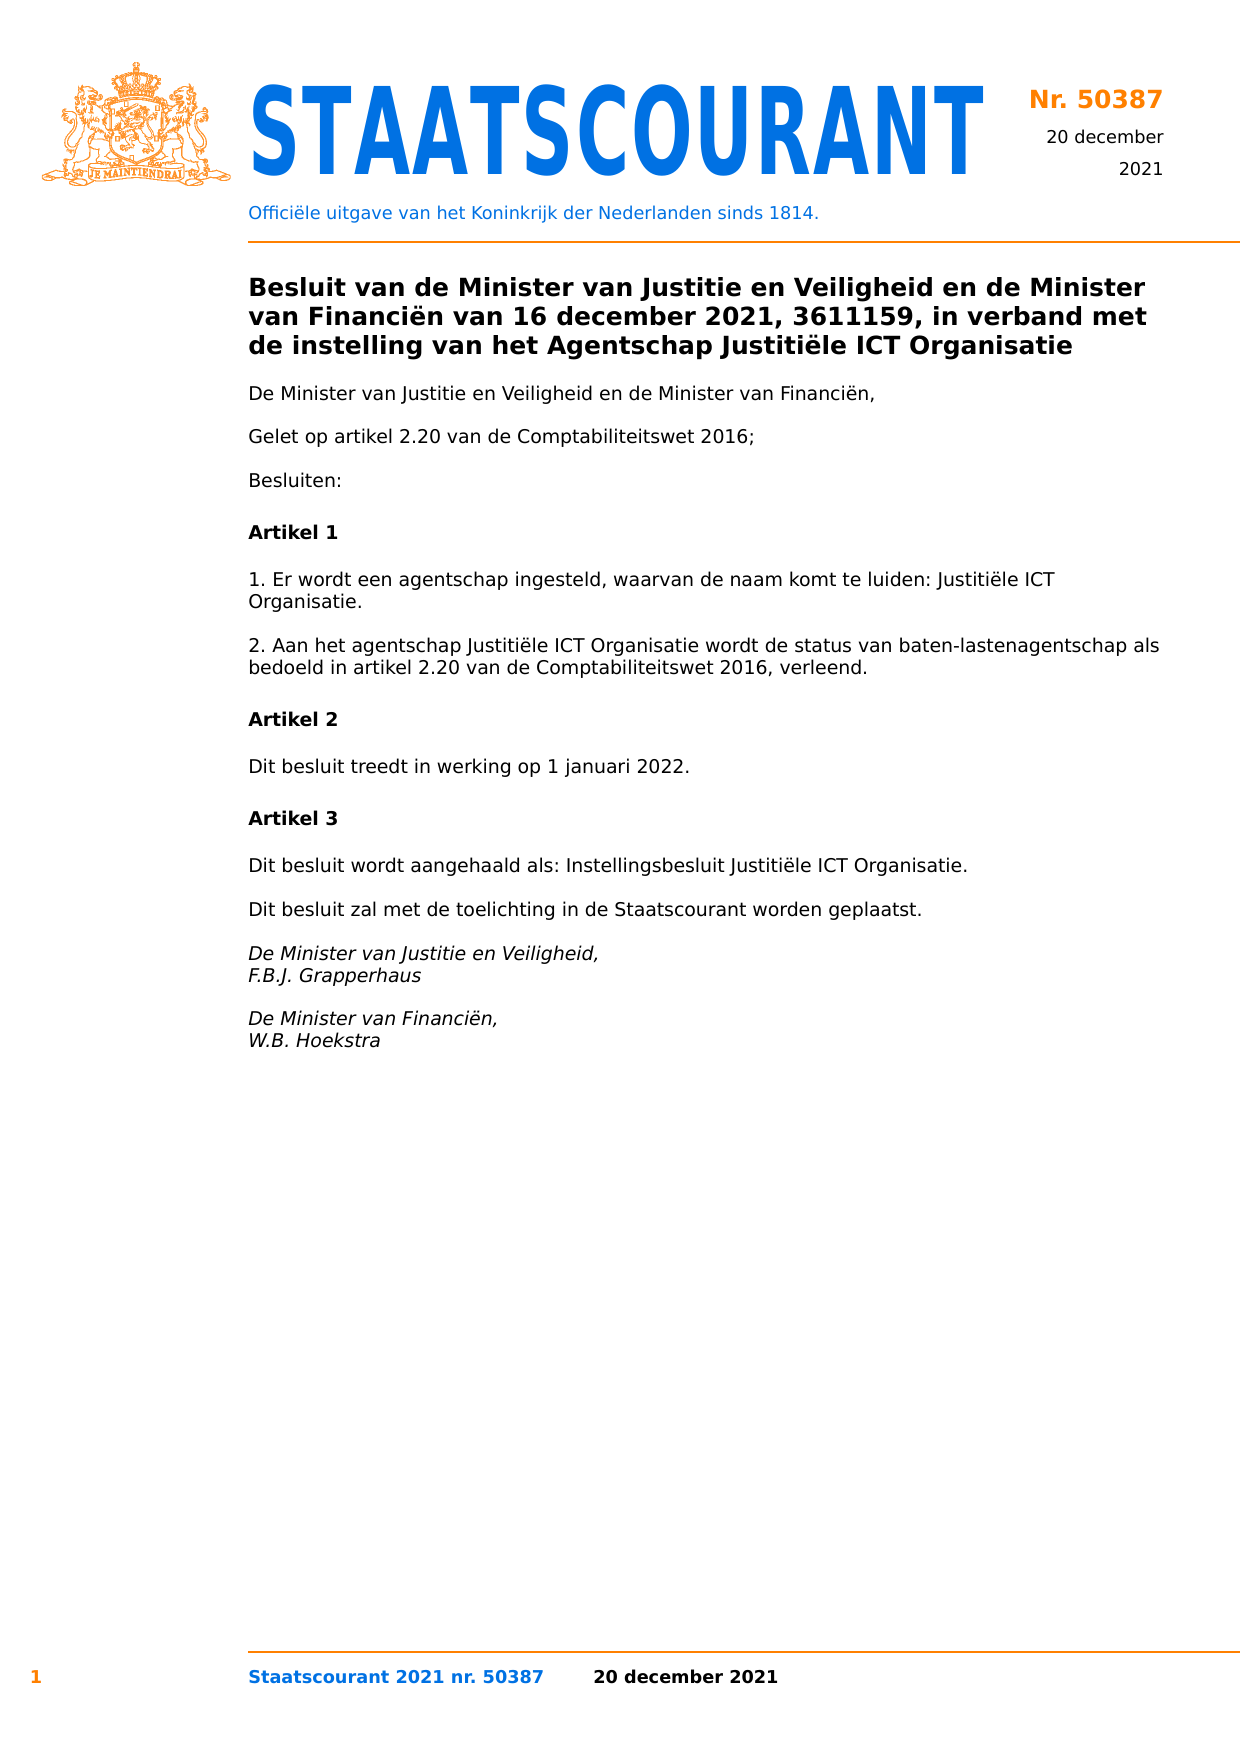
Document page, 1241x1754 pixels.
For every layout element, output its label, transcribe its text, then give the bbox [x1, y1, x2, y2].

picture [41, 62, 231, 186]
text 1. Er wordt een agentschap ingesteld, waarvan de naam komt te luiden: Justitiële ICT Organisatie. [248, 569, 1163, 613]
table_cell 2021 [998, 153, 1240, 203]
subtitle Artikel 1 [248, 522, 1163, 544]
table_cell 20 december [998, 121, 1240, 153]
subtitle Besluit van de Minister van Justitie en Veiligheid en de Minister van Financiën van 16 december 2021, 3611159, in verband met de instelling van het Agentschap Justitiële ICT Organisatie [248, 273, 1163, 361]
text De Minister van Justitie en Veiligheid en de Minister van Financiën, [248, 382, 1163, 404]
text Besluiten: [248, 470, 1163, 492]
table_header STAATSCOURANT [248, 62, 998, 203]
subtitle Artikel 2 [248, 709, 1163, 731]
text Dit besluit zal met de toelichting in de Staatscourant worden geplaatst. [248, 899, 1163, 921]
text 2. Aan het agentschap Justitiële ICT Organisatie wordt de status van baten-lastenagentschap als bedoeld in artikel 2.20 van de Comptabiliteitswet 2016, verleend. [248, 635, 1163, 679]
table_header Nr. 50387 [998, 62, 1240, 121]
table_cell Officiële uitgave van het Koninkrijk der Nederlanden sinds 1814. [248, 203, 1240, 241]
table_header [25, 62, 248, 241]
subtitle Artikel 3 [248, 808, 1163, 830]
text De Minister van Financiën, W.B. Hoekstra [248, 1008, 1163, 1052]
text De Minister van Justitie en Veiligheid, F.B.J. Grapperhaus [248, 942, 1163, 986]
text Gelet op artikel 2.20 van de Comptabiliteitswet 2016; [248, 426, 1163, 448]
text Dit besluit treedt in werking op 1 januari 2022. [248, 756, 1163, 778]
text Dit besluit wordt aangehaald als: Instellingsbesluit Justitiële ICT Organisatie. [248, 855, 1163, 877]
